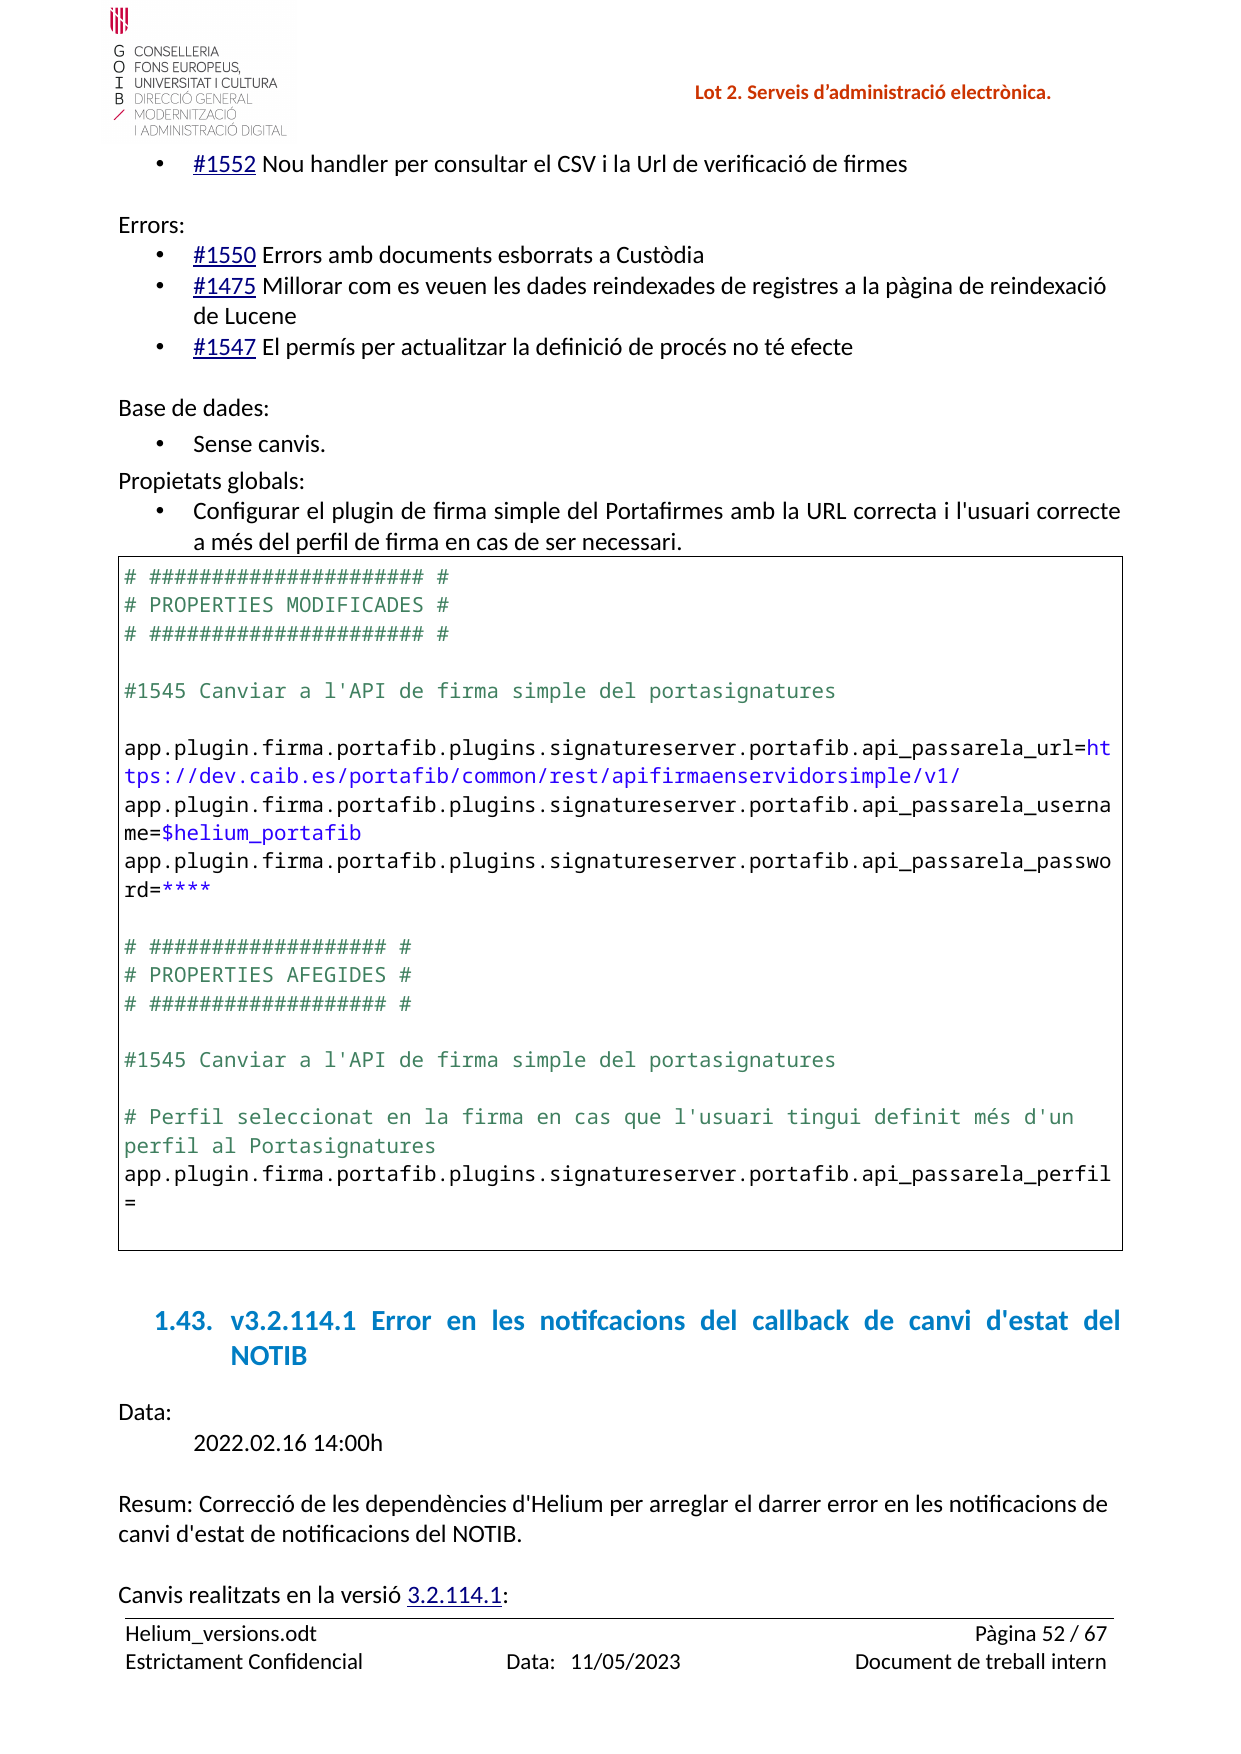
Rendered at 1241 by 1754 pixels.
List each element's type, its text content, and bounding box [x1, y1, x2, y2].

subtitle v3.2.114.1 Error en les notifcacions del callback de canvi d'estat del NOTIB [153, 1302, 1122, 1373]
text Data: [118, 1397, 1122, 1427]
list #1552 Nou handler per consultar el CSV i la Url de verificació de firmes [156, 148, 1122, 178]
list #1550 Errors amb documents esborrats a Custòdia [156, 239, 1122, 270]
text Errors: [118, 209, 1122, 239]
list #1475 Millorar com es veuen les dades reindexades de registres a la pàgina de reindexació de Lucene [156, 270, 1122, 331]
list Configurar el plugin de firma simple del Portafirmes amb la URL correcta i l'usuari correcte a més del perfil de firma en cas de ser necessari. [156, 495, 1122, 556]
text Canvis realitzats en la versió 3.2.114.1: [118, 1580, 1122, 1610]
text Resum: Correcció de les dependències d'Helium per arreglar el darrer error en les notificacions de canvi d'estat de notificacions del NOTIB. [118, 1488, 1122, 1549]
text 2022.02.16 14:00h [118, 1427, 1122, 1458]
list Sense canvis. [156, 428, 1122, 459]
picture [100, 0, 297, 144]
text Base de dades: [118, 392, 1122, 422]
list #1547 El permís per actualitzar la definició de procés no té efecte [156, 331, 1122, 361]
table_header # ###################### # # PROPERTIES MODIFICADES # # ###################### # #1545 Canviar a l'API de firma simple del portasignatures app.plugin.firma.portafib.plugins.signatureserver.portafib.api_passarela_url=https://dev.caib.es/portafib/common/rest/apifirmaenservidorsimple/v1/ app.plugin.firma.portafib.plugins.signatureserver.portafib.api_passarela_username=$helium_portafib app.plugin.firma.portafib.plugins.signatureserver.portafib.api_passarela_password=**** # ################### # # PROPERTIES AFEGIDES # # ################### # #1545 Canviar a l'API de firma simple del portasignatures # Perfil seleccionat en la firma en cas que l'usuari tingui definit més d'un perfil al Portasignatures app.plugin.firma.portafib.plugins.signatureserver.portafib.api_passarela_perfil= [119, 557, 1122, 1250]
text Propietats globals: [118, 465, 1122, 495]
